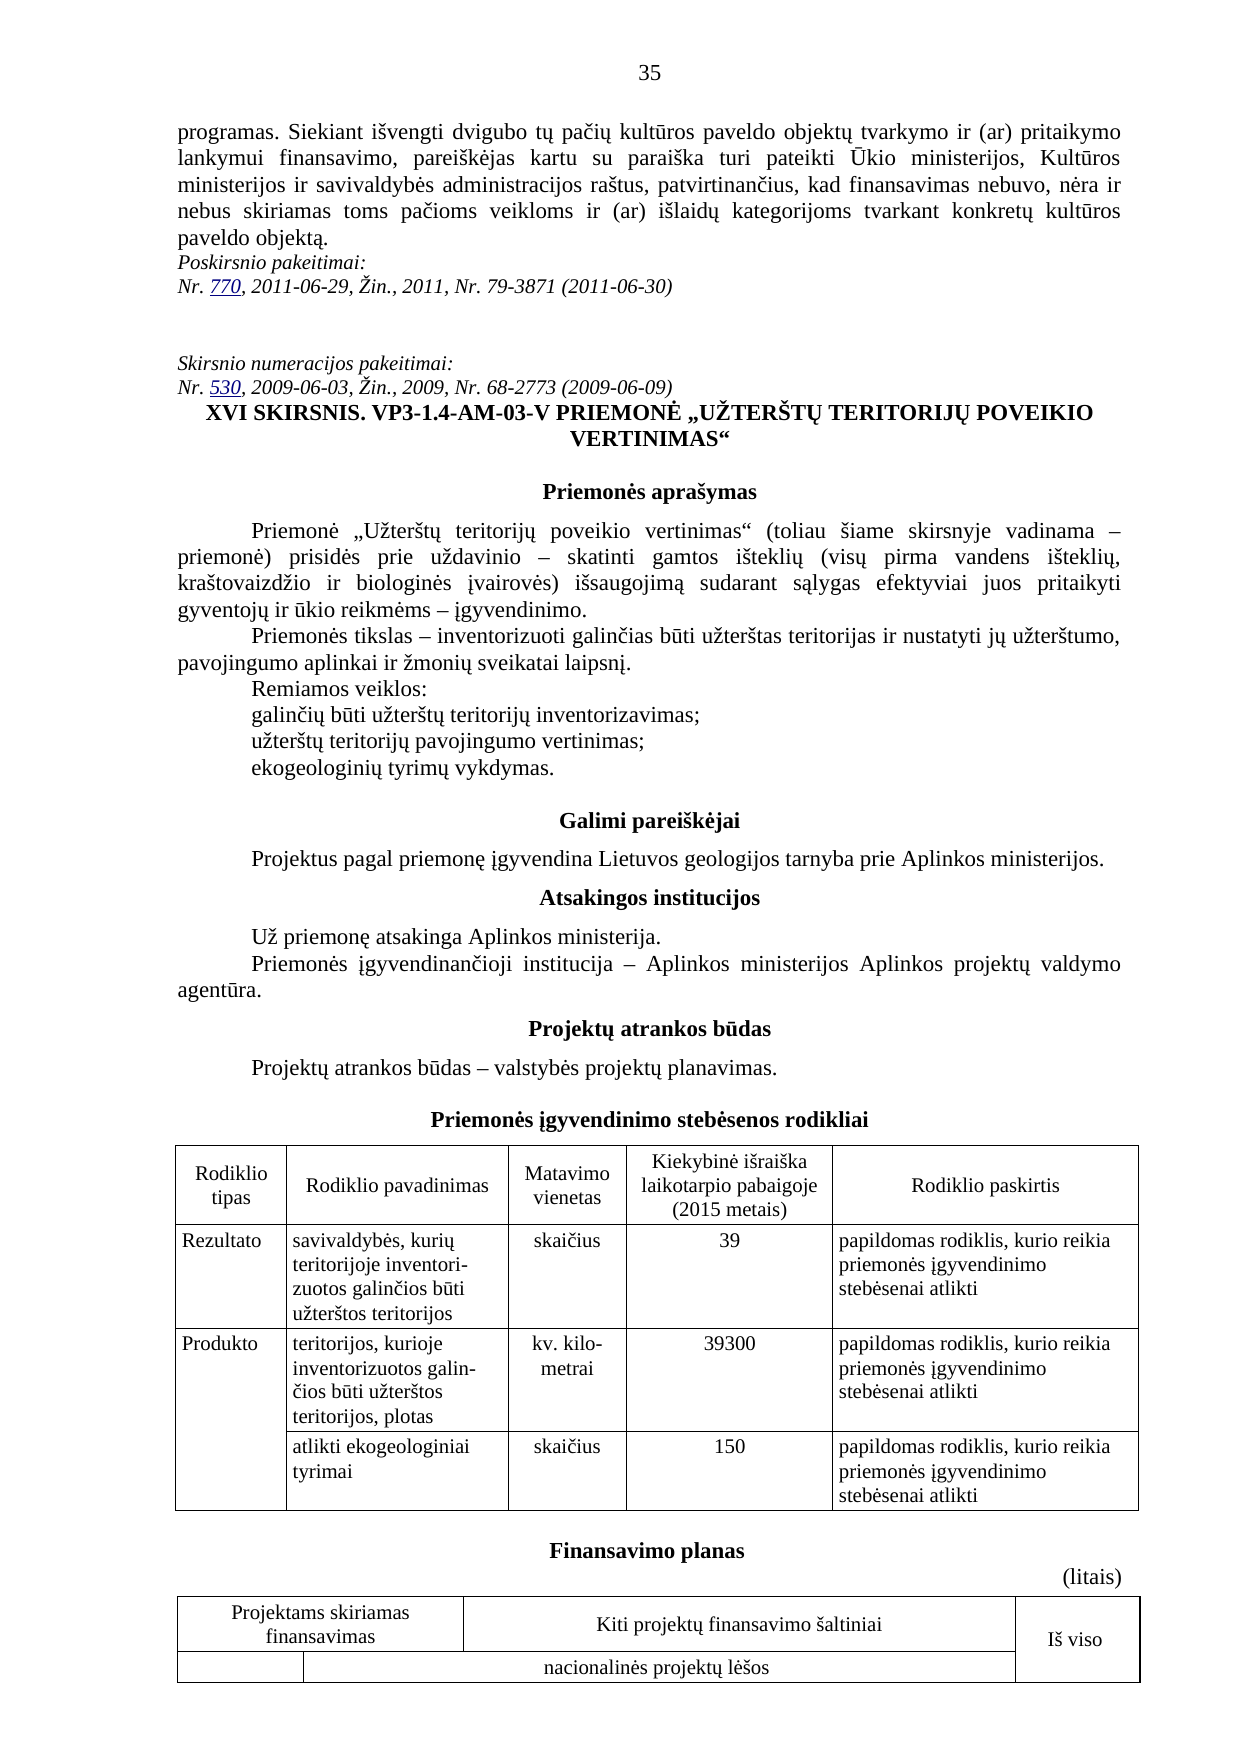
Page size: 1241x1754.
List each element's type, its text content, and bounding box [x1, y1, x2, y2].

table_header Rodiklio pavadinimas [287, 1146, 508, 1224]
text Remiamos veiklos: [177, 675, 1122, 701]
text Projektų atrankos būdas [177, 1015, 1122, 1041]
text (litais) [177, 1563, 1122, 1590]
text Priemonės aprašymas [177, 478, 1122, 504]
table_cell 39 [627, 1225, 832, 1327]
table_cell [176, 1431, 286, 1509]
table_cell skaičius [509, 1432, 626, 1509]
text Projektus pagal priemonę įgyvendina Lietuvos geologijos tarnyba prie Aplinkos ministerijos. [177, 846, 1122, 872]
text Finansavimo planas [177, 1537, 1122, 1563]
table_cell Rezultato [176, 1225, 286, 1327]
table_cell [178, 1652, 303, 1682]
table_cell savivaldybės, kurių teritorijoje inventori­zuotos galinčios būti užterštos teritorijos [287, 1225, 508, 1327]
text programas. Siekiant išvengti dvigubo tų pačių kultūros paveldo objektų tvarkymo ir (ar) pritaikymo lankymui finansavimo, pareiškėjas kartu su paraiška turi pateikti Ūkio ministerijos, Kultūros ministerijos ir savivaldybės administracijos raštus, patvirtinančius, kad finansavimas nebuvo, nėra ir nebus skiriamas toms pačioms veikloms ir (ar) išlaidų kategorijoms tvarkant konkretų kultūros paveldo objektą. [177, 118, 1122, 250]
table_cell kv. kilo­metrai [509, 1329, 626, 1431]
table_cell 39300 [627, 1329, 832, 1431]
table_cell Produkto [176, 1329, 286, 1431]
text Nr. 530, 2009-06-03, Žin., 2009, Nr. 68-2773 (2009-06-09) [177, 375, 1122, 399]
table_header Kiekybinė išraiška laikotarpio pabaigoje (2015 metais) [627, 1146, 832, 1224]
table_cell papildomas rodiklis, kurio reikia priemonės įgyvendinimo stebėsenai atlikti [833, 1329, 1138, 1431]
table_cell atlikti ekogeologiniai tyrimai [287, 1432, 508, 1509]
table_cell papildomas rodiklis, kurio reikia priemonės įgyvendinimo stebėsenai atlikti [833, 1225, 1138, 1327]
text Už priemonę atsakinga Aplinkos ministerija. [177, 923, 1122, 949]
text Priemonė „Užterštų teritorijų poveikio vertinimas“ (toliau šiame skirsnyje vadinama – priemonė) prisidės prie uždavinio – skatinti gamtos išteklių (visų pirma vandens išteklių, kraštovaizdžio ir biologinės įvairovės) išsaugojimą sudarant sąlygas efektyviai juos pritaikyti gyventojų ir ūkio reikmėms – įgyvendinimo. [177, 517, 1122, 622]
text Poskirsnio pakeitimai: [177, 250, 1122, 274]
text Priemonės tikslas – inventorizuoti galinčias būti užterštas teritorijas ir nustatyti jų užterštumo, pavojingumo aplinkai ir žmonių sveikatai laipsnį. [177, 622, 1122, 675]
text Priemonės įgyvendinimo stebėsenos rodikliai [177, 1106, 1122, 1133]
text užterštų teritorijų pavojingumo vertinimas; [177, 728, 1122, 754]
table_cell 150 [627, 1432, 832, 1509]
text galinčių būti užterštų teritorijų inventorizavimas; [177, 701, 1122, 728]
table_header Rodiklio paskirtis [833, 1146, 1138, 1224]
table_cell nacionalinės projektų lėšos [304, 1652, 1015, 1682]
text Galimi pareiškėjai [177, 807, 1122, 833]
text Atsakingos institucijos [177, 884, 1122, 911]
table_header Matavimo vienetas [509, 1146, 626, 1224]
table_cell papildomas rodiklis, kurio reikia priemonės įgyvendinimo stebėsenai atlikti [833, 1432, 1138, 1509]
text ekogeologinių tyrimų vykdymas. [177, 754, 1122, 780]
text Skirsnio numeracijos pakeitimai: [177, 351, 1122, 375]
table_cell teritorijos, kurioje inventori­zuotos galin­čios būti užterštos teritorijos, plotas [287, 1329, 508, 1431]
table_header Rodiklio tipas [176, 1146, 286, 1224]
subtitle xVI skirsnis. VP3-1.4-AM-03-V PRIEMONĖ „UŽTERŠTŲ TERITORIJŲ POVEIKIO VERTINIMAS“ [177, 399, 1122, 452]
text Projektų atrankos būdas – valstybės projektų planavimas. [177, 1054, 1122, 1080]
table_header Iš viso [1016, 1597, 1139, 1682]
text Nr. 770, 2011-06-29, Žin., 2011, Nr. 79-3871 (2011-06-30) [177, 274, 1122, 298]
table_header Kiti projektų finansavimo šaltiniai [464, 1597, 1015, 1651]
text Priemonės įgyvendinančioji institucija – Aplinkos ministerijos Aplinkos projektų valdymo agentūra. [177, 949, 1122, 1002]
table_cell skaičius [509, 1225, 626, 1327]
table_header Projektams skiriamas finansavimas [178, 1597, 463, 1651]
